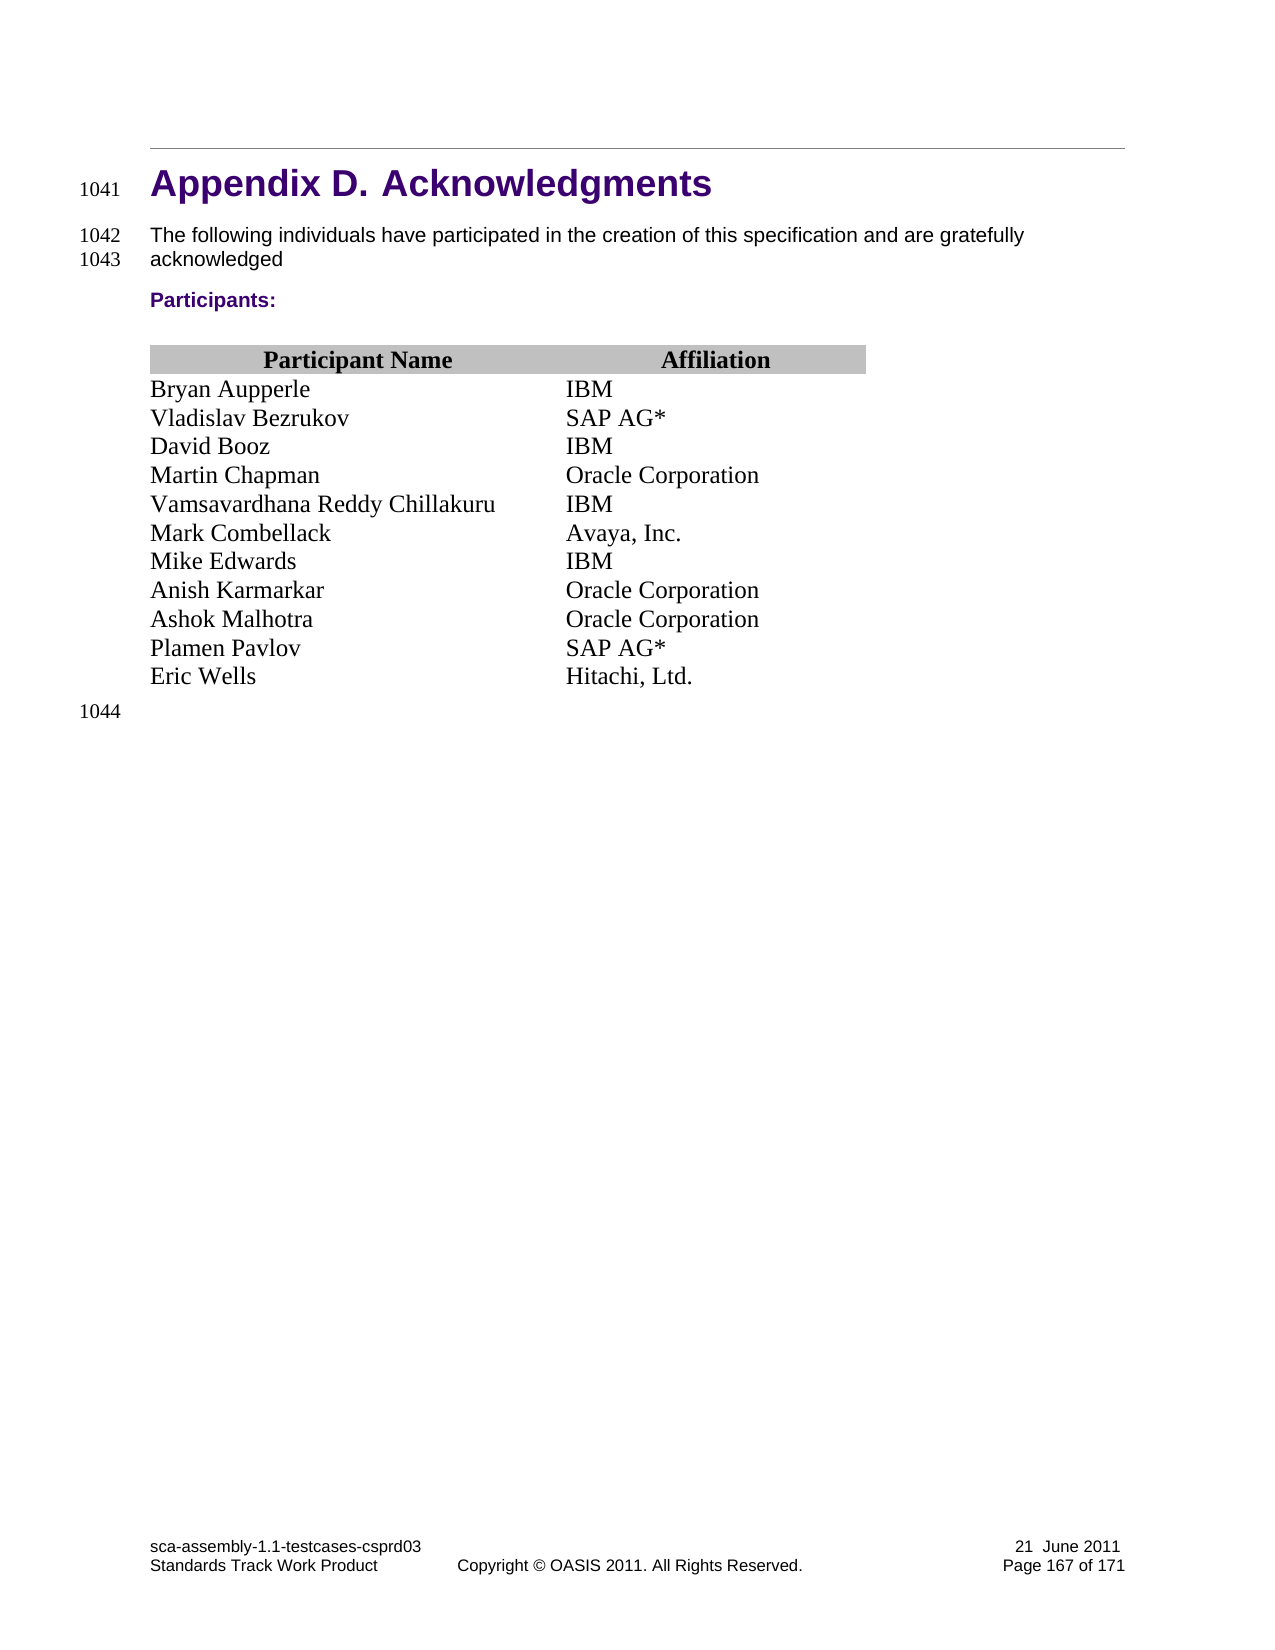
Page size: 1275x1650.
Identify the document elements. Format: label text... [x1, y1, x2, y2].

table_cell SAP AG* [566, 633, 866, 661]
table_cell Mark Combellack [150, 518, 566, 546]
table_cell SAP AG* [566, 403, 866, 431]
table_cell Oracle Corporation [566, 604, 866, 633]
subtitle Acknowledgments [150, 149, 1125, 204]
table_cell Eric Wells [150, 661, 566, 690]
text The following individuals have participated in the creation of this specification and are gratefully acknowledged [150, 223, 1125, 271]
table_header Participant Name [150, 345, 566, 374]
table_cell Vamsavardhana Reddy Chillakuru [150, 489, 566, 518]
table_cell Bryan Aupperle [150, 374, 566, 403]
table_cell Vladislav Bezrukov [150, 403, 566, 431]
table_cell Mike Edwards [150, 546, 566, 575]
table_cell Oracle Corporation [566, 460, 866, 489]
table_cell IBM [566, 546, 866, 575]
table_cell Anish Karmarkar [150, 575, 566, 604]
table_cell Martin Chapman [150, 460, 566, 489]
table_cell IBM [566, 431, 866, 460]
table_cell Hitachi, Ltd. [566, 661, 866, 690]
table_cell IBM [566, 489, 866, 518]
table_cell Oracle Corporation [566, 575, 866, 604]
title Participants: [150, 288, 1125, 312]
table_cell David Booz [150, 431, 566, 460]
table_cell Plamen Pavlov [150, 633, 566, 661]
table_header Affiliation [566, 345, 866, 374]
table_cell Avaya, Inc. [566, 518, 866, 546]
table_cell Ashok Malhotra [150, 604, 566, 633]
table_cell IBM [566, 374, 866, 403]
